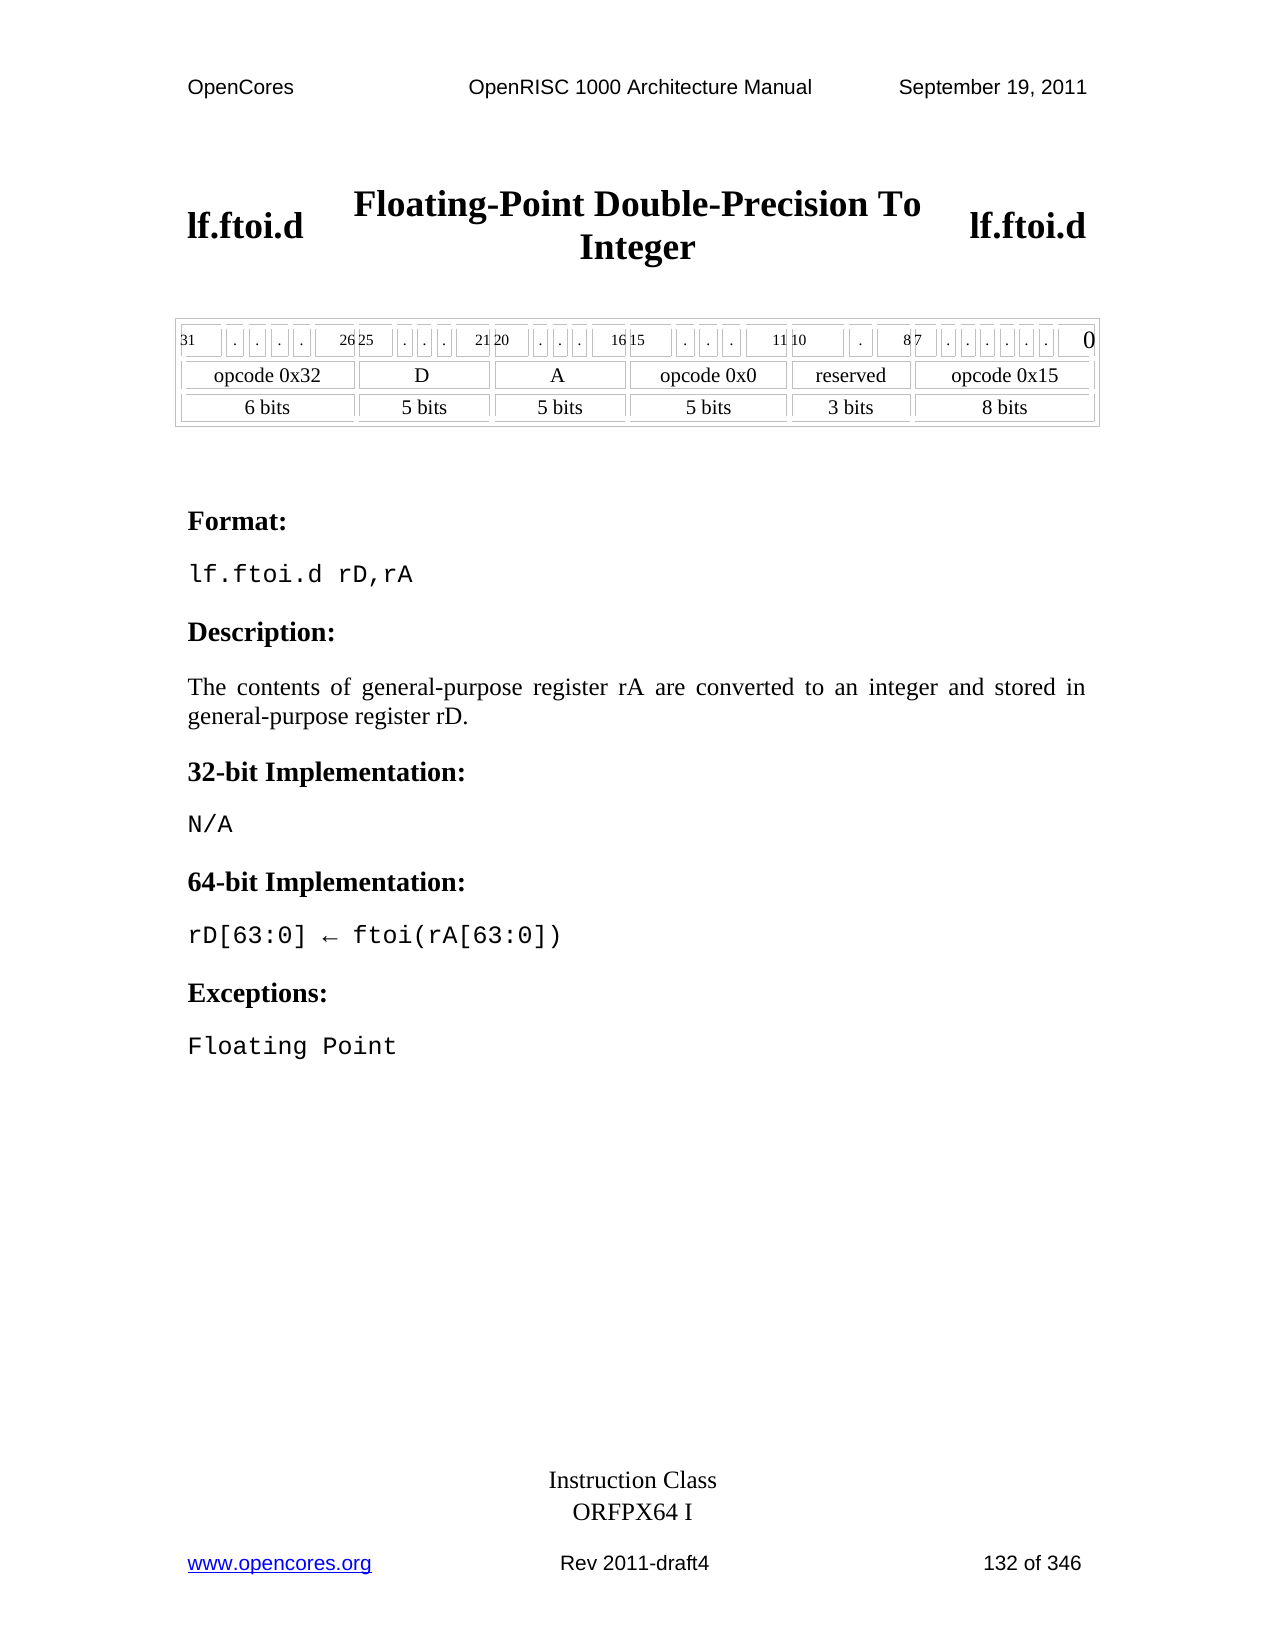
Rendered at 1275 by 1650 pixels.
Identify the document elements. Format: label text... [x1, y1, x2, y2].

text lf.ftoi.d rD,rA [187, 561, 1087, 590]
text Floating Point [187, 1033, 1087, 1062]
text 32-bit Implementation: [187, 755, 1087, 787]
text Description: [187, 615, 1087, 647]
text N/A [187, 812, 1087, 840]
text Exceptions: [187, 976, 1087, 1008]
text 64-bit Implementation: [187, 865, 1087, 898]
text The contents of general-purpose register rA are converted to an integer and stored in general-purpose register rD. [187, 672, 1087, 730]
text Format: [187, 504, 1087, 536]
text rD[63:0] ← ftoi(rA[63:0]) [187, 923, 1087, 951]
